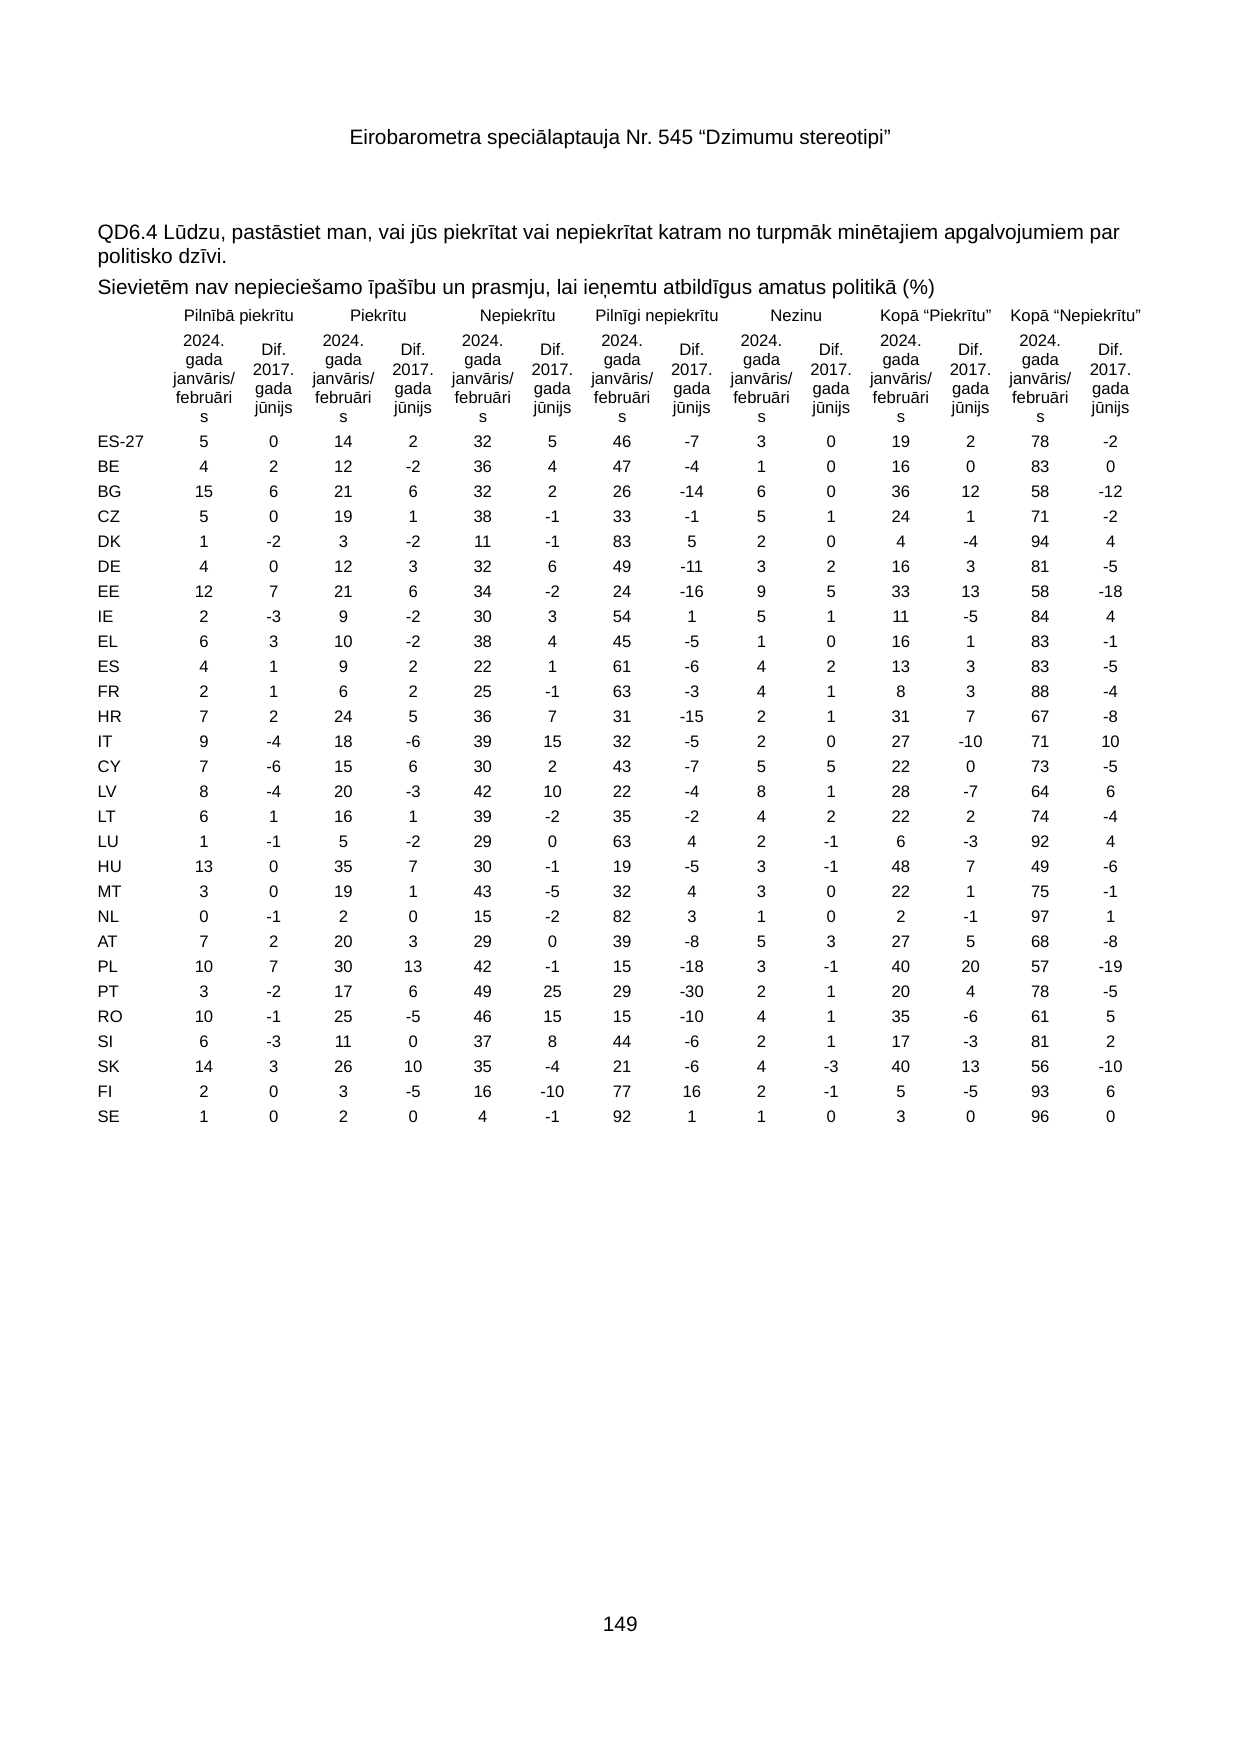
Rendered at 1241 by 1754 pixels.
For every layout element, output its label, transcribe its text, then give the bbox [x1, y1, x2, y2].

table_cell 12 [169, 579, 239, 604]
table_cell 0 [796, 879, 866, 904]
table_cell -2 [518, 904, 587, 929]
table_cell 12 [308, 454, 378, 479]
table_cell -4 [936, 529, 1005, 554]
table_cell 3 [866, 1104, 936, 1129]
table_cell 15 [587, 1004, 657, 1029]
table_cell MT [95, 879, 169, 904]
table_cell -7 [936, 779, 1005, 804]
table_cell 83 [1005, 454, 1075, 479]
table_cell -2 [378, 629, 448, 654]
table_cell -1 [1075, 629, 1146, 654]
table_cell 6 [726, 479, 796, 504]
table_cell 1 [726, 904, 796, 929]
table_cell 84 [1005, 604, 1075, 629]
table_cell 48 [866, 854, 936, 879]
table_cell 43 [448, 879, 517, 904]
table_cell 10 [378, 1054, 448, 1079]
table_cell 2 [726, 704, 796, 729]
table_cell 2 [726, 979, 796, 1004]
table_cell 0 [796, 479, 866, 504]
table_cell 10 [169, 1004, 239, 1029]
table_cell EL [95, 629, 169, 654]
table_cell 2 [936, 429, 1005, 454]
table_cell 4 [726, 1004, 796, 1029]
table_cell LU [95, 829, 169, 854]
table_cell 2 [169, 679, 239, 704]
table_cell 1 [378, 504, 448, 529]
table_cell 1 [726, 454, 796, 479]
table_cell -6 [657, 654, 726, 679]
table_cell [95, 303, 169, 328]
table_cell 0 [796, 729, 866, 754]
table_cell 96 [1005, 1104, 1075, 1129]
table_cell 1 [169, 529, 239, 554]
table_cell 33 [587, 504, 657, 529]
table_cell 3 [936, 679, 1005, 704]
table_cell 2 [378, 654, 448, 679]
table_cell 6 [518, 554, 587, 579]
table_cell -6 [239, 754, 308, 779]
table_cell 5 [169, 504, 239, 529]
table_cell 61 [1005, 1004, 1075, 1029]
table_cell 30 [308, 954, 378, 979]
table_cell 42 [448, 954, 517, 979]
table_cell 0 [169, 904, 239, 929]
table_cell 3 [169, 979, 239, 1004]
table_cell 6 [169, 804, 239, 829]
table_cell -10 [518, 1079, 587, 1104]
table_cell 2024. gada janvāris/februāris [169, 328, 239, 429]
table_cell 35 [587, 804, 657, 829]
table_cell 2 [726, 529, 796, 554]
table_cell 2 [378, 429, 448, 454]
table_cell 0 [796, 1104, 866, 1129]
table_cell 2024. gada janvāris/februāris [1005, 328, 1075, 429]
table_cell -1 [796, 854, 866, 879]
table_cell 37 [448, 1029, 517, 1054]
table_cell -3 [239, 604, 308, 629]
table_cell Dif. 2017. gada jūnijs [796, 328, 866, 429]
table_cell 46 [448, 1004, 517, 1029]
table_cell -2 [657, 804, 726, 829]
table_cell 2 [726, 829, 796, 854]
table_cell 0 [936, 454, 1005, 479]
table_cell 0 [518, 929, 587, 954]
table_cell 3 [726, 879, 796, 904]
table_cell -30 [657, 979, 726, 1004]
table_cell -7 [657, 754, 726, 779]
table_cell 4 [169, 554, 239, 579]
table_cell AT [95, 929, 169, 954]
table_cell 2 [726, 1029, 796, 1054]
table_cell SI [95, 1029, 169, 1054]
table_cell 78 [1005, 979, 1075, 1004]
table_cell 78 [1005, 429, 1075, 454]
table_cell 35 [308, 854, 378, 879]
table_cell 4 [169, 654, 239, 679]
table_cell 5 [378, 704, 448, 729]
table_cell 27 [866, 729, 936, 754]
table_cell 1 [239, 804, 308, 829]
table_cell -5 [1075, 654, 1146, 679]
table_cell 13 [169, 854, 239, 879]
table_cell BG [95, 479, 169, 504]
table_cell 2 [308, 1104, 378, 1129]
table_cell IT [95, 729, 169, 754]
table_cell 54 [587, 604, 657, 629]
table_cell -5 [936, 604, 1005, 629]
table_cell SK [95, 1054, 169, 1079]
table_cell 10 [308, 629, 378, 654]
table_cell -3 [936, 829, 1005, 854]
table_cell 45 [587, 629, 657, 654]
table_cell 0 [796, 454, 866, 479]
table_cell 2024. gada janvāris/februāris [448, 328, 517, 429]
table_cell 25 [308, 1004, 378, 1029]
table_cell 83 [587, 529, 657, 554]
table_cell 71 [1005, 504, 1075, 529]
table_cell 4 [1075, 529, 1146, 554]
table_cell 31 [587, 704, 657, 729]
table_cell -1 [796, 829, 866, 854]
table_cell 15 [448, 904, 517, 929]
table_cell 22 [866, 804, 936, 829]
table_cell 14 [308, 429, 378, 454]
table_cell 4 [657, 829, 726, 854]
table_cell 1 [1075, 904, 1146, 929]
table_cell SE [95, 1104, 169, 1129]
table_cell 1 [796, 504, 866, 529]
table_cell -1 [518, 529, 587, 554]
table_cell 12 [936, 479, 1005, 504]
table_cell -1 [239, 904, 308, 929]
table_cell -3 [796, 1054, 866, 1079]
table_cell 0 [936, 1104, 1005, 1129]
table_cell -1 [796, 1079, 866, 1104]
table_cell 4 [657, 879, 726, 904]
table_cell 6 [239, 479, 308, 504]
table_cell 2 [378, 679, 448, 704]
table_cell ES [95, 654, 169, 679]
table_cell 6 [169, 629, 239, 654]
table_cell ES-27 [95, 429, 169, 454]
table_cell -3 [239, 1029, 308, 1054]
table_cell -5 [378, 1004, 448, 1029]
table_cell -4 [1075, 679, 1146, 704]
table_cell 81 [1005, 1029, 1075, 1054]
table_cell Sievietēm nav nepieciešamo īpašību un prasmju, lai ieņemtu atbildīgus amatus politikā (%) [95, 270, 1146, 303]
table_cell -3 [657, 679, 726, 704]
table_cell -1 [518, 1104, 587, 1129]
table_cell 3 [726, 429, 796, 454]
table_cell 9 [308, 604, 378, 629]
table_cell 56 [1005, 1054, 1075, 1079]
table_cell 7 [518, 704, 587, 729]
table_cell -3 [936, 1029, 1005, 1054]
table_cell 2024. gada janvāris/februāris [866, 328, 936, 429]
table_cell 17 [866, 1029, 936, 1054]
table_cell 0 [518, 829, 587, 854]
table_cell 40 [866, 1054, 936, 1079]
table_cell Dif. 2017. gada jūnijs [657, 328, 726, 429]
table_cell 4 [726, 654, 796, 679]
table_cell 24 [866, 504, 936, 529]
table_cell 30 [448, 854, 517, 879]
table_cell 13 [936, 579, 1005, 604]
table_cell 4 [936, 979, 1005, 1004]
table_cell 5 [726, 754, 796, 779]
table_cell 7 [239, 579, 308, 604]
table_cell 32 [448, 554, 517, 579]
table_cell 7 [239, 954, 308, 979]
table_cell 2 [796, 554, 866, 579]
table_cell 25 [448, 679, 517, 704]
table_cell 42 [448, 779, 517, 804]
table_cell 8 [169, 779, 239, 804]
table_cell 6 [169, 1029, 239, 1054]
table_cell 39 [448, 804, 517, 829]
table_cell Pilnībā piekrītu [169, 303, 308, 328]
table_cell -11 [657, 554, 726, 579]
table_cell 68 [1005, 929, 1075, 954]
table_cell 1 [518, 654, 587, 679]
table_cell 73 [1005, 754, 1075, 779]
table_cell DK [95, 529, 169, 554]
table_cell 0 [796, 529, 866, 554]
table_cell Piekrītu [308, 303, 448, 328]
table_cell -5 [1075, 979, 1146, 1004]
table_cell 92 [1005, 829, 1075, 854]
table_cell 2024. gada janvāris/februāris [308, 328, 378, 429]
table_cell 32 [448, 429, 517, 454]
table_cell 2 [936, 804, 1005, 829]
table_cell 31 [866, 704, 936, 729]
table_cell BE [95, 454, 169, 479]
table_cell -1 [936, 904, 1005, 929]
table_cell 8 [518, 1029, 587, 1054]
table_cell 26 [308, 1054, 378, 1079]
table_cell 32 [587, 879, 657, 904]
table_cell 3 [726, 954, 796, 979]
table_cell 47 [587, 454, 657, 479]
table_cell 44 [587, 1029, 657, 1054]
table_cell 0 [239, 429, 308, 454]
table_cell -4 [1075, 804, 1146, 829]
table_cell -1 [239, 1004, 308, 1029]
table_cell 2 [169, 604, 239, 629]
table_cell 1 [936, 504, 1005, 529]
table_cell FR [95, 679, 169, 704]
table_cell 49 [448, 979, 517, 1004]
table_cell 11 [308, 1029, 378, 1054]
table_cell -10 [936, 729, 1005, 754]
table_header QD6.4 Lūdzu, pastāstiet man, vai jūs piekrītat vai nepiekrītat katram no turpmāk minētajiem apgalvojumiem par politisko dzīvi. [95, 217, 1146, 270]
table_cell -4 [657, 779, 726, 804]
table_cell 20 [308, 779, 378, 804]
table_cell -5 [1075, 754, 1146, 779]
table_cell 1 [796, 979, 866, 1004]
table_cell 94 [1005, 529, 1075, 554]
table_cell 35 [448, 1054, 517, 1079]
table_cell 6 [378, 754, 448, 779]
table_cell -10 [657, 1004, 726, 1029]
table_cell Dif. 2017. gada jūnijs [378, 328, 448, 429]
table_cell 21 [587, 1054, 657, 1079]
table_cell 4 [726, 804, 796, 829]
table_cell 3 [378, 929, 448, 954]
table_cell 2 [518, 754, 587, 779]
table_cell 2 [239, 929, 308, 954]
table_cell 22 [866, 754, 936, 779]
table_cell 35 [866, 1004, 936, 1029]
table_cell Nepiekrītu [448, 303, 587, 328]
table_cell 7 [169, 704, 239, 729]
table_cell 11 [866, 604, 936, 629]
table_cell 6 [378, 579, 448, 604]
table_cell 2 [239, 704, 308, 729]
table_cell 81 [1005, 554, 1075, 579]
table_cell 8 [726, 779, 796, 804]
table_cell 40 [866, 954, 936, 979]
table_cell 1 [796, 779, 866, 804]
table_cell 1 [796, 604, 866, 629]
table_cell 0 [796, 904, 866, 929]
table_cell 0 [239, 1104, 308, 1129]
table_cell -8 [1075, 704, 1146, 729]
table_cell 83 [1005, 654, 1075, 679]
table_cell 6 [378, 479, 448, 504]
table_cell -5 [657, 729, 726, 754]
table_cell 3 [378, 554, 448, 579]
table_cell 5 [308, 829, 378, 854]
table_cell 5 [726, 504, 796, 529]
table_cell 9 [726, 579, 796, 604]
table_cell 74 [1005, 804, 1075, 829]
table_cell 20 [308, 929, 378, 954]
table_cell 0 [239, 879, 308, 904]
table_cell 4 [518, 454, 587, 479]
table_cell 0 [796, 629, 866, 654]
table_cell 29 [448, 929, 517, 954]
table_cell 7 [936, 854, 1005, 879]
table_cell 5 [518, 429, 587, 454]
table_cell 5 [796, 754, 866, 779]
table_cell [95, 328, 169, 429]
table_cell 19 [587, 854, 657, 879]
table_cell -2 [1075, 429, 1146, 454]
table_cell 15 [587, 954, 657, 979]
table_cell 4 [866, 529, 936, 554]
table_cell Nezinu [726, 303, 866, 328]
table_cell -2 [378, 454, 448, 479]
table_cell 13 [936, 1054, 1005, 1079]
table_cell 2024. gada janvāris/februāris [726, 328, 796, 429]
table_cell 1 [239, 679, 308, 704]
table_cell 2 [169, 1079, 239, 1104]
table_cell 93 [1005, 1079, 1075, 1104]
table_cell -4 [239, 779, 308, 804]
table_cell 22 [587, 779, 657, 804]
table_cell 46 [587, 429, 657, 454]
table_cell 3 [308, 529, 378, 554]
table_cell 22 [448, 654, 517, 679]
table_cell 1 [657, 1104, 726, 1129]
table_cell 19 [308, 879, 378, 904]
table_cell -6 [657, 1029, 726, 1054]
table_cell 5 [1075, 1004, 1146, 1029]
table_cell 36 [448, 454, 517, 479]
table_cell 61 [587, 654, 657, 679]
table_cell RO [95, 1004, 169, 1029]
table_cell 0 [239, 854, 308, 879]
table_cell 8 [866, 679, 936, 704]
table_cell NL [95, 904, 169, 929]
table_cell 13 [866, 654, 936, 679]
table_cell Kopā “Nepiekrītu” [1005, 303, 1146, 328]
table_cell -1 [1075, 879, 1146, 904]
table_cell -1 [518, 679, 587, 704]
table_cell 30 [448, 604, 517, 629]
table_cell 1 [169, 1104, 239, 1129]
table_cell -5 [657, 854, 726, 879]
table_cell 3 [239, 629, 308, 654]
table_cell -5 [657, 629, 726, 654]
table_cell 57 [1005, 954, 1075, 979]
table_cell 67 [1005, 704, 1075, 729]
table_cell -1 [518, 854, 587, 879]
table_cell 0 [378, 904, 448, 929]
table_cell 39 [448, 729, 517, 754]
table_cell HR [95, 704, 169, 729]
table_cell -8 [657, 929, 726, 954]
table_cell 0 [378, 1104, 448, 1129]
table_cell 16 [866, 629, 936, 654]
table_cell 28 [866, 779, 936, 804]
table_cell 58 [1005, 479, 1075, 504]
table_cell FI [95, 1079, 169, 1104]
table_cell -6 [657, 1054, 726, 1079]
table_cell 9 [308, 654, 378, 679]
table_cell 1 [796, 1004, 866, 1029]
table_cell 1 [239, 654, 308, 679]
table_cell -8 [1075, 929, 1146, 954]
table_cell -4 [657, 454, 726, 479]
table_cell 22 [866, 879, 936, 904]
table_cell 0 [239, 554, 308, 579]
table_cell 5 [169, 429, 239, 454]
table_cell 32 [587, 729, 657, 754]
table_cell 16 [448, 1079, 517, 1104]
table_cell 3 [796, 929, 866, 954]
table_cell 1 [726, 1104, 796, 1129]
table_cell 0 [378, 1029, 448, 1054]
table_cell -1 [239, 829, 308, 854]
table_cell 20 [866, 979, 936, 1004]
table_cell 15 [169, 479, 239, 504]
table_cell -4 [518, 1054, 587, 1079]
table_cell 19 [308, 504, 378, 529]
table_cell 6 [308, 679, 378, 704]
table_cell 1 [796, 679, 866, 704]
table_cell -19 [1075, 954, 1146, 979]
table_cell 7 [169, 929, 239, 954]
table_cell 0 [1075, 454, 1146, 479]
table_cell 16 [866, 454, 936, 479]
table_cell -10 [1075, 1054, 1146, 1079]
table_cell 2 [308, 904, 378, 929]
table_cell Dif. 2017. gada jūnijs [239, 328, 308, 429]
table_cell 64 [1005, 779, 1075, 804]
table_cell -6 [378, 729, 448, 754]
table_cell 6 [866, 829, 936, 854]
table_cell -16 [657, 579, 726, 604]
table_cell -5 [518, 879, 587, 904]
table_cell 1 [378, 804, 448, 829]
table_cell 3 [726, 554, 796, 579]
table_cell -12 [1075, 479, 1146, 504]
table_cell HU [95, 854, 169, 879]
table_cell 5 [726, 604, 796, 629]
table_cell -18 [657, 954, 726, 979]
table_cell 16 [866, 554, 936, 579]
table_cell -4 [239, 729, 308, 754]
table_cell 1 [726, 629, 796, 654]
table_cell -2 [378, 529, 448, 554]
table_cell 15 [518, 729, 587, 754]
table_cell LV [95, 779, 169, 804]
table_cell 7 [169, 754, 239, 779]
table_cell -2 [518, 804, 587, 829]
table_cell 3 [657, 904, 726, 929]
table_cell 63 [587, 679, 657, 704]
table_cell 32 [448, 479, 517, 504]
table_cell 3 [936, 654, 1005, 679]
table_cell 1 [936, 879, 1005, 904]
table_cell 1 [657, 604, 726, 629]
table_cell 63 [587, 829, 657, 854]
table_cell 15 [518, 1004, 587, 1029]
table_cell 3 [308, 1079, 378, 1104]
table_cell 29 [587, 979, 657, 1004]
table_cell Kopā “Piekrītu” [866, 303, 1005, 328]
table_cell EE [95, 579, 169, 604]
table_cell 0 [239, 504, 308, 529]
table_cell 1 [169, 829, 239, 854]
table_cell 24 [308, 704, 378, 729]
table_cell 1 [796, 1029, 866, 1054]
table_cell 4 [518, 629, 587, 654]
table_cell 21 [308, 579, 378, 604]
table_cell 16 [657, 1079, 726, 1104]
table_cell LT [95, 804, 169, 829]
table_cell 38 [448, 504, 517, 529]
table_cell -2 [518, 579, 587, 604]
table_cell -1 [657, 504, 726, 529]
table_cell 5 [866, 1079, 936, 1104]
table_cell 2 [796, 654, 866, 679]
table_cell 27 [866, 929, 936, 954]
table_cell 14 [169, 1054, 239, 1079]
table_cell 3 [936, 554, 1005, 579]
table_cell 5 [726, 929, 796, 954]
table_cell -2 [378, 604, 448, 629]
table_cell 2 [726, 729, 796, 754]
table_cell 3 [726, 854, 796, 879]
table_cell 49 [1005, 854, 1075, 879]
table_cell 1 [378, 879, 448, 904]
table_cell 3 [169, 879, 239, 904]
table_cell -3 [378, 779, 448, 804]
table_cell 16 [308, 804, 378, 829]
table_cell 88 [1005, 679, 1075, 704]
table_cell 2024. gada janvāris/februāris [587, 328, 657, 429]
table_cell -6 [936, 1004, 1005, 1029]
table_cell 6 [378, 979, 448, 1004]
table_cell 13 [378, 954, 448, 979]
table_cell 39 [587, 929, 657, 954]
table_cell 4 [726, 679, 796, 704]
table_cell -14 [657, 479, 726, 504]
table_cell Dif. 2017. gada jūnijs [1075, 328, 1146, 429]
table_cell -15 [657, 704, 726, 729]
table_cell 4 [726, 1054, 796, 1079]
table_cell 4 [448, 1104, 517, 1129]
table_cell 5 [936, 929, 1005, 954]
table_cell DE [95, 554, 169, 579]
table_cell 25 [518, 979, 587, 1004]
table_cell 2 [796, 804, 866, 829]
table_cell -1 [518, 504, 587, 529]
table_cell CZ [95, 504, 169, 529]
table_cell 6 [1075, 1079, 1146, 1104]
table_cell 71 [1005, 729, 1075, 754]
table_cell 0 [796, 429, 866, 454]
table_cell 4 [1075, 604, 1146, 629]
table_cell 3 [239, 1054, 308, 1079]
table_cell 0 [936, 754, 1005, 779]
table_cell 3 [518, 604, 587, 629]
table_cell 10 [1075, 729, 1146, 754]
table_cell CY [95, 754, 169, 779]
table_cell 7 [936, 704, 1005, 729]
table_cell -1 [796, 954, 866, 979]
table_cell PL [95, 954, 169, 979]
table_cell -2 [1075, 504, 1146, 529]
table_cell 38 [448, 629, 517, 654]
table_cell 49 [587, 554, 657, 579]
table_cell -5 [936, 1079, 1005, 1104]
table_cell -1 [518, 954, 587, 979]
table_cell 2 [239, 454, 308, 479]
table_cell 34 [448, 579, 517, 604]
table_cell 2 [1075, 1029, 1146, 1054]
table_cell 18 [308, 729, 378, 754]
table_cell 83 [1005, 629, 1075, 654]
table_cell 36 [866, 479, 936, 504]
table_cell 15 [308, 754, 378, 779]
table_cell 7 [378, 854, 448, 879]
table_cell 0 [239, 1079, 308, 1104]
table_cell 20 [936, 954, 1005, 979]
table_cell 10 [518, 779, 587, 804]
table_cell -6 [1075, 854, 1146, 879]
table_cell 12 [308, 554, 378, 579]
table_cell 2 [866, 904, 936, 929]
table_cell -2 [239, 529, 308, 554]
table_cell Pilnīgi nepiekrītu [587, 303, 726, 328]
table_cell 24 [587, 579, 657, 604]
table_cell Dif. 2017. gada jūnijs [936, 328, 1005, 429]
table_cell 1 [796, 704, 866, 729]
table_cell 26 [587, 479, 657, 504]
table_cell 17 [308, 979, 378, 1004]
table_cell 21 [308, 479, 378, 504]
table_cell -7 [657, 429, 726, 454]
table_cell 9 [169, 729, 239, 754]
table_cell 11 [448, 529, 517, 554]
table_cell 33 [866, 579, 936, 604]
table_cell 43 [587, 754, 657, 779]
table_cell -2 [378, 829, 448, 854]
table_cell 2 [726, 1079, 796, 1104]
table_cell -5 [1075, 554, 1146, 579]
table_cell -2 [239, 979, 308, 1004]
table_cell 92 [587, 1104, 657, 1129]
table_cell 30 [448, 754, 517, 779]
table_cell 4 [1075, 829, 1146, 854]
table_cell -5 [378, 1079, 448, 1104]
table_cell 58 [1005, 579, 1075, 604]
table_cell 5 [657, 529, 726, 554]
table_cell 1 [936, 629, 1005, 654]
table_cell IE [95, 604, 169, 629]
table_cell 36 [448, 704, 517, 729]
table_cell 29 [448, 829, 517, 854]
table_cell 2 [518, 479, 587, 504]
table_cell 82 [587, 904, 657, 929]
table_cell 0 [1075, 1104, 1146, 1129]
table_cell Dif. 2017. gada jūnijs [518, 328, 587, 429]
table_cell 10 [169, 954, 239, 979]
table_cell 5 [796, 579, 866, 604]
table_cell 6 [1075, 779, 1146, 804]
table_cell PT [95, 979, 169, 1004]
table_cell -18 [1075, 579, 1146, 604]
table_cell 4 [169, 454, 239, 479]
table_cell 75 [1005, 879, 1075, 904]
table_cell 97 [1005, 904, 1075, 929]
table_cell 77 [587, 1079, 657, 1104]
table_cell 19 [866, 429, 936, 454]
